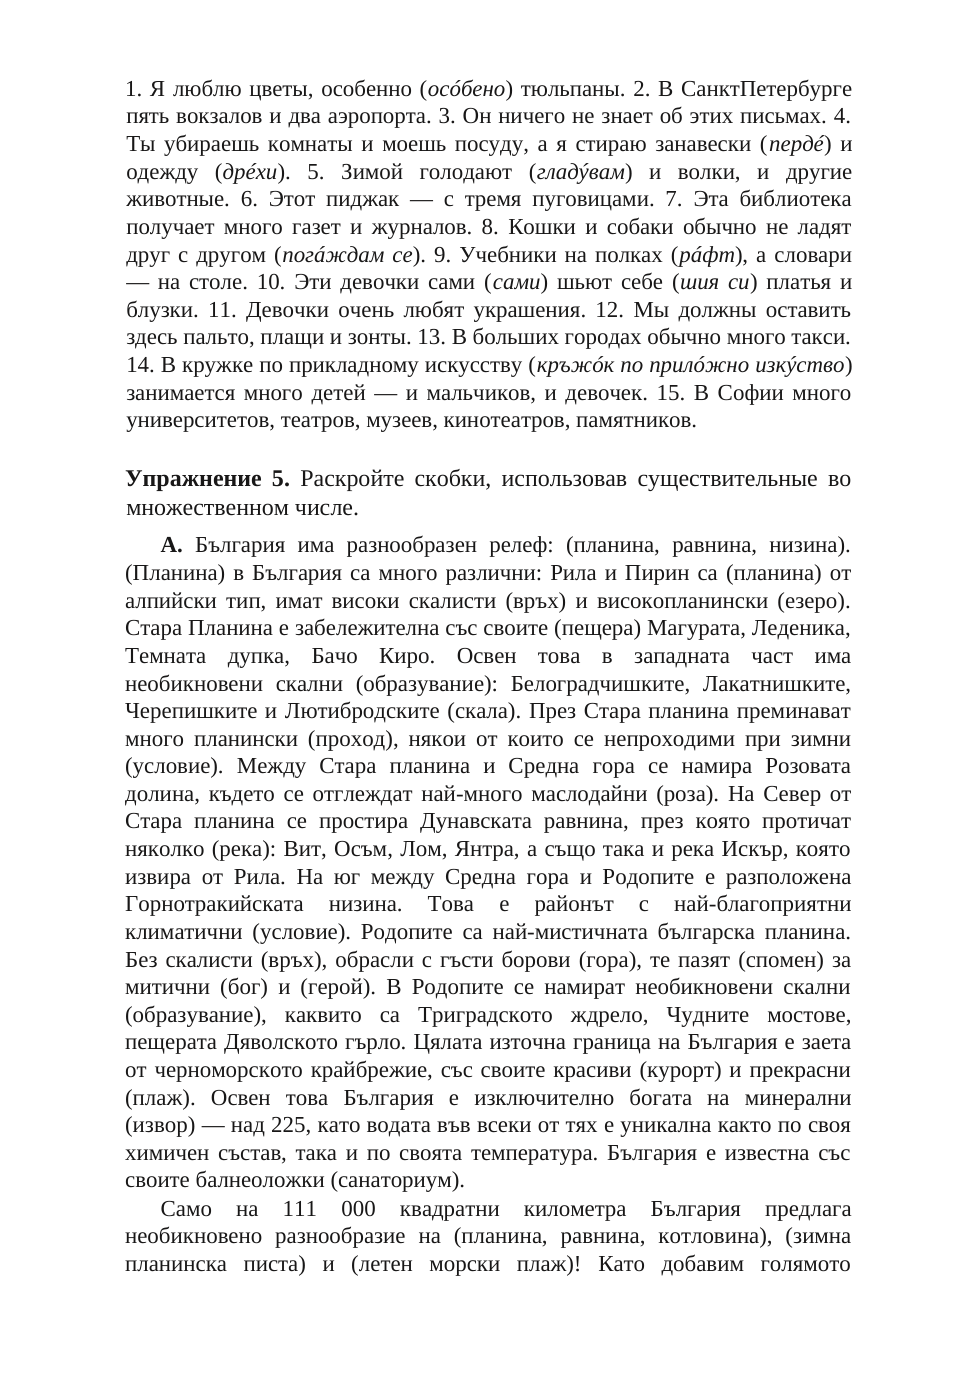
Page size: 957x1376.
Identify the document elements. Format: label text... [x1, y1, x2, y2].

text Само на 111 000 квадратни километра България предлага необикновено разнообразие на (планина, равнина, котловина), (зимна планинска писта) и (летен морски плаж)! Като добавим голямото [125, 1194, 852, 1276]
text 1. Я люблю цветы, особенно (осóбено) тюльпаны. 2. В СанктПетербурге пять вокзалов и два аэропорта. 3. Он ничего не знает об этих письмах. 4. Ты убираешь комнаты и моешь посуду, а я стираю занавески (пердé) и одежду (дрéхи). 5. Зимой голодают (гладýвам) и волки, и другие животные. 6. Этот пиджак — с тремя пуговицами. 7. Эта библиотека получает много газет и журналов. 8. Кошки и собаки обычно не ладят друг с другом (погáждам се). 9. Учебники на полках (рáфт), а словари — на столе. 10. Эти девочки сами (сами) шьют себе (шия си) платья и блузки. 11. Девочки очень любят украшения. 12. Мы должны оставить здесь пальто, плащи и зонты. 13. В больших городах обычно много такси. 14. В кружке по прикладному искусству (кръжóк по прилóжно изкýство) занимается много детей — и мальчиков, и девочек. 15. В Софии много университетов, театров, музеев, кинотеатров, памятников. [125, 75, 852, 433]
text Упражнение 5. Раскройте скобки, использовав существительные во множественном числе. [125, 464, 852, 520]
text А. България има разнообразен релеф: (планина, равнина, низина). (Планина) в България са много различни: Рила и Пирин са (планина) от алпийски тип, имат високи скалисти (връх) и високопланински (езеро). Стара Планина е забележителна със своите (пещера) Магурата, Леденика, Темната дупка, Бачо Киро. Освен това в западната част има необикновени скални (образувание): Белоградчишките, Лакатнишките, Черепишките и Лютибродските (скала). През Стара планина преминават много планински (проход), някои от които се непроходими при зимни (условие). Между Стара планина и Средна гора се намира Розовата долина, където се отглеждат най-много маслодайни (роза). На Север от Стара планина се простира Дунавската равнина, през която протичат няколко (река): Вит, Осъм, Лом, Янтра, а също така и река Искър, която извира от Рила. На юг между Средна гора и Родопите е разположена Горнотракийската низина. Това е районът с най-благоприятни климатични (условие). Родопите са най-мистичната българска планина. Без скалисти (връх), обрасли с гъсти борови (гора), те пазят (спомен) за митични (бог) и (герой). В Родопите се намират необикновени скални (образувание), каквито са Триградското ждрело, Чудните мостове, пещерата Дяволското гърло. Цялата източна граница на България е заета от черноморското крайбрежие, със своите красиви (курорт) и прекрасни (плаж). Освен това България е изключително богата на минерални (извор) — над 225, като водата във всеки от тях е уникална както по своя химичен състав, така и по своята температура. България е известна със своите балнеоложки (санаториум). [125, 532, 852, 1193]
